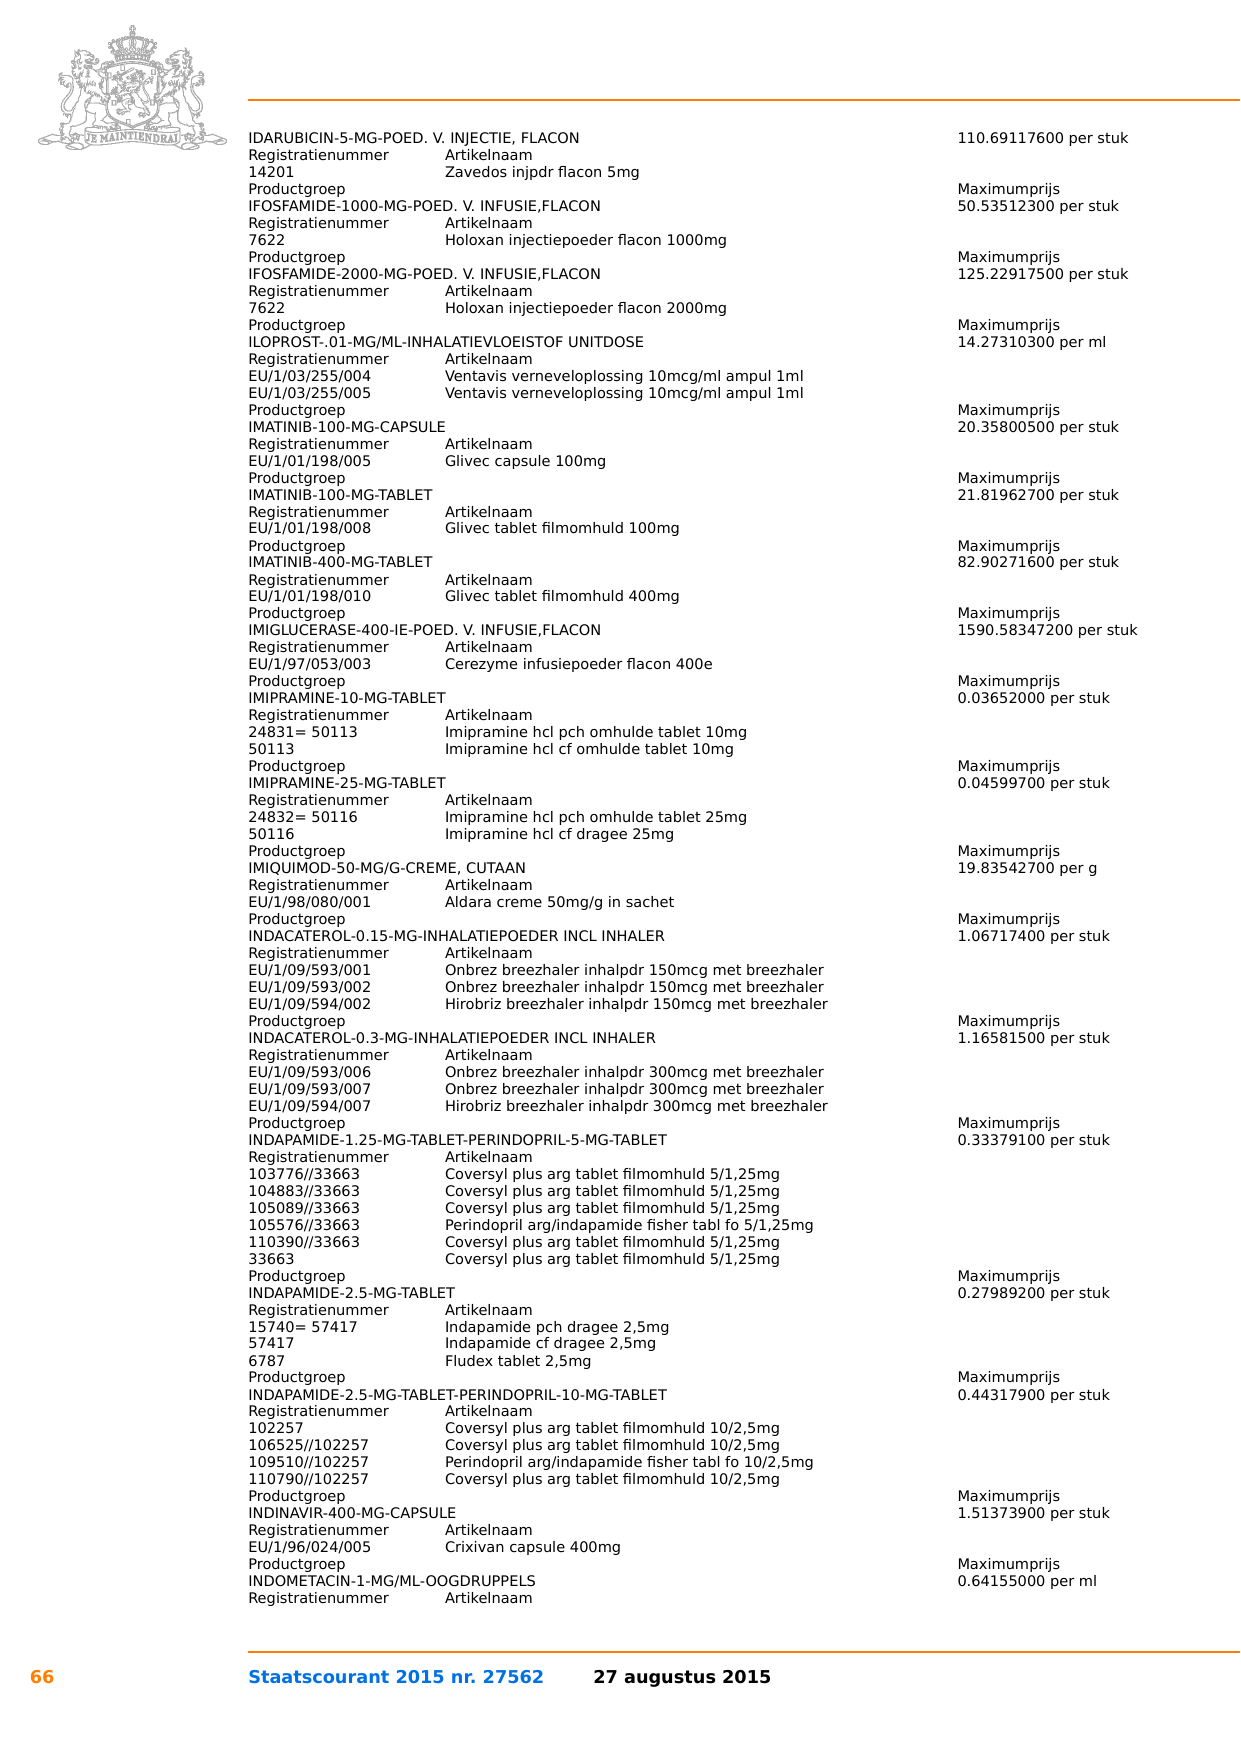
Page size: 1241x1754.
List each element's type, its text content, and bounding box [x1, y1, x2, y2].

table_cell [951, 724, 1163, 741]
table_cell Productgroep [248, 1556, 439, 1573]
table_cell Productgroep [248, 1115, 439, 1132]
table_cell Productgroep [248, 249, 439, 266]
table_cell [951, 1047, 1163, 1064]
table_cell Maximumprijs [951, 317, 1163, 334]
table_cell 57417 [248, 1335, 439, 1352]
table_cell Artikelnaam [439, 504, 951, 520]
table_cell [439, 605, 951, 622]
table_cell EU/1/09/594/002 [248, 996, 439, 1013]
table_cell 105576//33663 [248, 1217, 439, 1233]
table_cell Artikelnaam [439, 283, 951, 300]
table_cell 104883//33663 [248, 1183, 439, 1199]
table_cell EU/1/03/255/005 [248, 385, 439, 402]
table_cell Artikelnaam [439, 707, 951, 724]
table_cell EU/1/97/053/003 [248, 656, 439, 673]
table_cell Productgroep [248, 1013, 439, 1030]
table_cell Registratienummer [248, 1522, 439, 1539]
table_cell Registratienummer [248, 571, 439, 588]
table_cell Registratienummer [248, 283, 439, 300]
table_cell Maximumprijs [951, 911, 1163, 928]
picture [38, 25, 227, 150]
table_cell [951, 1251, 1163, 1267]
table_cell 7622 [248, 300, 439, 317]
table_cell [951, 962, 1163, 979]
table_cell [951, 368, 1163, 384]
table_cell IMATINIB-100-MG-CAPSULE [248, 419, 951, 436]
table_cell 110790//102257 [248, 1471, 439, 1488]
table_cell 110390//33663 [248, 1234, 439, 1251]
table_cell IMIPRAMINE-25-MG-TABLET [248, 775, 951, 792]
table_cell [439, 673, 951, 690]
table_cell Maximumprijs [951, 538, 1163, 554]
table_cell [951, 1301, 1163, 1318]
table_cell Onbrez breezhaler inhalpdr 150mcg met breezhaler [439, 979, 951, 996]
table_cell Maximumprijs [951, 1369, 1163, 1386]
table_cell 50116 [248, 826, 439, 843]
table_cell [439, 402, 951, 418]
table_cell INDACATEROL-0.15-MG-INHALATIEPOEDER INCL INHALER [248, 928, 951, 945]
table_cell Productgroep [248, 317, 439, 334]
table_cell [951, 1081, 1163, 1098]
table_cell 1.16581500 per stuk [951, 1030, 1163, 1047]
table_cell Productgroep [248, 402, 439, 418]
table_cell Maximumprijs [951, 605, 1163, 622]
table_cell IFOSFAMIDE-1000-MG-POED. V. INFUSIE,FLACON [248, 198, 951, 215]
table_cell Maximumprijs [951, 758, 1163, 775]
table_cell EU/1/09/593/002 [248, 979, 439, 996]
table_cell [951, 351, 1163, 368]
table_cell Registratienummer [248, 215, 439, 232]
table_cell [951, 1522, 1163, 1539]
table_cell Perindopril arg/indapamide fisher tabl fo 10/2,5mg [439, 1454, 951, 1471]
table_cell Registratienummer [248, 707, 439, 724]
table_cell Registratienummer [248, 147, 439, 164]
table_cell Coversyl plus arg tablet filmomhuld 10/2,5mg [439, 1471, 951, 1488]
table_cell [951, 504, 1163, 520]
table_cell [951, 826, 1163, 843]
table_cell IMIPRAMINE-10-MG-TABLET [248, 690, 951, 707]
table_cell Glivec tablet filmomhuld 400mg [439, 588, 951, 605]
table_cell INDINAVIR-400-MG-CAPSULE [248, 1505, 951, 1522]
table_cell 0.33379100 per stuk [951, 1132, 1163, 1149]
table_cell [439, 1268, 951, 1284]
table_cell [439, 843, 951, 860]
table_cell Coversyl plus arg tablet filmomhuld 5/1,25mg [439, 1234, 951, 1251]
table_cell [951, 1319, 1163, 1335]
table_cell Onbrez breezhaler inhalpdr 300mcg met breezhaler [439, 1081, 951, 1098]
table_cell [951, 1217, 1163, 1233]
table_cell Glivec tablet filmomhuld 100mg [439, 520, 951, 537]
table_cell Coversyl plus arg tablet filmomhuld 5/1,25mg [439, 1166, 951, 1183]
table_cell [951, 283, 1163, 300]
table_cell Onbrez breezhaler inhalpdr 150mcg met breezhaler [439, 962, 951, 979]
table_cell [951, 571, 1163, 588]
table_cell EU/1/09/594/007 [248, 1098, 439, 1115]
table_cell [951, 300, 1163, 317]
table_cell [951, 1098, 1163, 1115]
table_cell 15740= 57417 [248, 1319, 439, 1335]
table_cell Maximumprijs [951, 1013, 1163, 1030]
table_cell 21.81962700 per stuk [951, 486, 1163, 503]
table_cell Coversyl plus arg tablet filmomhuld 5/1,25mg [439, 1183, 951, 1199]
table_cell INDAPAMIDE-2.5-MG-TABLET [248, 1285, 951, 1301]
table_cell Artikelnaam [439, 147, 951, 164]
table_cell [951, 639, 1163, 656]
table_cell [951, 1471, 1163, 1488]
table_cell Artikelnaam [439, 1522, 951, 1539]
table_cell [951, 979, 1163, 996]
table_cell Productgroep [248, 470, 439, 486]
table_cell Coversyl plus arg tablet filmomhuld 5/1,25mg [439, 1251, 951, 1267]
table_cell Artikelnaam [439, 1301, 951, 1318]
table_cell 1.06717400 per stuk [951, 928, 1163, 945]
table_cell [951, 996, 1163, 1013]
table_cell ILOPROST-.01-MG/ML-INHALATIEVLOEISTOF UNITDOSE [248, 334, 951, 351]
table_cell 0.03652000 per stuk [951, 690, 1163, 707]
table_cell Registratienummer [248, 877, 439, 894]
table_cell Glivec capsule 100mg [439, 453, 951, 469]
table_cell Indapamide pch dragee 2,5mg [439, 1319, 951, 1335]
table_cell 0.64155000 per ml [951, 1573, 1163, 1590]
table_cell Coversyl plus arg tablet filmomhuld 10/2,5mg [439, 1420, 951, 1437]
table_cell Registratienummer [248, 351, 439, 368]
table_cell [951, 215, 1163, 232]
table_cell Hirobriz breezhaler inhalpdr 150mcg met breezhaler [439, 996, 951, 1013]
table_cell [439, 1556, 951, 1573]
table_cell Maximumprijs [951, 1488, 1163, 1505]
table_cell Maximumprijs [951, 402, 1163, 418]
table_cell Artikelnaam [439, 792, 951, 809]
table_cell IMATINIB-400-MG-TABLET [248, 554, 951, 571]
table_cell Imipramine hcl cf omhulde tablet 10mg [439, 741, 951, 758]
table_cell 50113 [248, 741, 439, 758]
table_cell Registratienummer [248, 1403, 439, 1420]
table_cell [951, 232, 1163, 249]
table_cell [951, 147, 1163, 164]
table_cell [951, 588, 1163, 605]
table_cell Artikelnaam [439, 1149, 951, 1166]
table_cell Maximumprijs [951, 673, 1163, 690]
table_cell Artikelnaam [439, 945, 951, 962]
table_cell Artikelnaam [439, 571, 951, 588]
table_cell [951, 1353, 1163, 1369]
table_cell Artikelnaam [439, 1403, 951, 1420]
table_cell 102257 [248, 1420, 439, 1437]
table_cell Productgroep [248, 538, 439, 554]
table_cell EU/1/98/080/001 [248, 894, 439, 911]
table_cell Productgroep [248, 673, 439, 690]
table_cell Zavedos injpdr flacon 5mg [439, 164, 951, 181]
table_cell 50.53512300 per stuk [951, 198, 1163, 215]
table_cell [439, 1115, 951, 1132]
table_cell [439, 1369, 951, 1386]
table_cell Productgroep [248, 1268, 439, 1284]
table_cell Artikelnaam [439, 436, 951, 452]
table_cell Onbrez breezhaler inhalpdr 300mcg met breezhaler [439, 1064, 951, 1081]
table_cell [951, 453, 1163, 469]
table_cell Registratienummer [248, 436, 439, 452]
table_cell EU/1/01/198/005 [248, 453, 439, 469]
table_cell IMIGLUCERASE-400-IE-POED. V. INFUSIE,FLACON [248, 622, 951, 639]
table_cell [439, 1488, 951, 1505]
table_cell [951, 1166, 1163, 1183]
table_cell 33663 [248, 1251, 439, 1267]
table_cell IFOSFAMIDE-2000-MG-POED. V. INFUSIE,FLACON [248, 266, 951, 283]
table_cell [951, 520, 1163, 537]
table_cell Maximumprijs [951, 1115, 1163, 1132]
table_cell [951, 1454, 1163, 1471]
table_cell Maximumprijs [951, 249, 1163, 266]
table_cell Artikelnaam [439, 1590, 951, 1607]
table_cell Maximumprijs [951, 1268, 1163, 1284]
table_cell [951, 877, 1163, 894]
table_cell INDAPAMIDE-2.5-MG-TABLET-PERINDOPRIL-10-MG-TABLET [248, 1386, 951, 1403]
table_cell Perindopril arg/indapamide fisher tabl fo 5/1,25mg [439, 1217, 951, 1233]
table_cell [951, 656, 1163, 673]
table_cell [951, 1403, 1163, 1420]
table_cell Artikelnaam [439, 351, 951, 368]
table_cell [951, 1149, 1163, 1166]
table_cell [439, 317, 951, 334]
table_cell Fludex tablet 2,5mg [439, 1353, 951, 1369]
table_cell Registratienummer [248, 1590, 439, 1607]
table_cell [439, 181, 951, 198]
table_cell [439, 538, 951, 554]
table_cell [951, 945, 1163, 962]
table_cell Artikelnaam [439, 639, 951, 656]
table_cell Artikelnaam [439, 877, 951, 894]
table_cell 1590.58347200 per stuk [951, 622, 1163, 639]
table_cell Imipramine hcl cf dragee 25mg [439, 826, 951, 843]
table_cell Artikelnaam [439, 1047, 951, 1064]
table_cell 103776//33663 [248, 1166, 439, 1183]
table_cell Indapamide cf dragee 2,5mg [439, 1335, 951, 1352]
table_cell [951, 1183, 1163, 1199]
table_cell 0.27989200 per stuk [951, 1285, 1163, 1301]
table_cell Registratienummer [248, 945, 439, 962]
table_cell IDARUBICIN-5-MG-POED. V. INJECTIE, FLACON [248, 130, 951, 147]
table_cell INDOMETACIN-1-MG/ML-OOGDRUPPELS [248, 1573, 951, 1590]
table_cell [951, 894, 1163, 911]
table_cell 24832= 50116 [248, 809, 439, 826]
table_cell Coversyl plus arg tablet filmomhuld 5/1,25mg [439, 1200, 951, 1217]
table_cell EU/1/01/198/008 [248, 520, 439, 537]
table_cell Productgroep [248, 843, 439, 860]
table_cell [439, 1013, 951, 1030]
table_cell IMATINIB-100-MG-TABLET [248, 486, 951, 503]
table_cell Imipramine hcl pch omhulde tablet 25mg [439, 809, 951, 826]
table_cell EU/1/03/255/004 [248, 368, 439, 384]
table_cell 1.51373900 per stuk [951, 1505, 1163, 1522]
table_cell Registratienummer [248, 1301, 439, 1318]
table_cell Productgroep [248, 911, 439, 928]
table_cell 6787 [248, 1353, 439, 1369]
table_cell 20.35800500 per stuk [951, 419, 1163, 436]
table_cell Registratienummer [248, 1047, 439, 1064]
table_cell [951, 1064, 1163, 1081]
table_cell [439, 758, 951, 775]
table_cell 125.22917500 per stuk [951, 266, 1163, 283]
table_cell Productgroep [248, 181, 439, 198]
table_cell 7622 [248, 232, 439, 249]
table_cell EU/1/96/024/005 [248, 1539, 439, 1556]
table_cell Productgroep [248, 605, 439, 622]
table_cell EU/1/01/198/010 [248, 588, 439, 605]
table_cell Cerezyme infusiepoeder flacon 400e [439, 656, 951, 673]
table_cell Ventavis verneveloplossing 10mcg/ml ampul 1ml [439, 385, 951, 402]
table_cell 109510//102257 [248, 1454, 439, 1471]
table_cell [951, 1335, 1163, 1352]
table_cell 0.44317900 per stuk [951, 1386, 1163, 1403]
table_cell IMIQUIMOD-50-MG/G-CREME, CUTAAN [248, 860, 951, 877]
table_cell Registratienummer [248, 792, 439, 809]
table_cell Coversyl plus arg tablet filmomhuld 10/2,5mg [439, 1437, 951, 1454]
table_cell Productgroep [248, 1369, 439, 1386]
table_cell 14.27310300 per ml [951, 334, 1163, 351]
table_cell Productgroep [248, 1488, 439, 1505]
table_cell Registratienummer [248, 504, 439, 520]
table_cell [951, 1539, 1163, 1556]
table_cell [951, 164, 1163, 181]
table_cell EU/1/09/593/006 [248, 1064, 439, 1081]
table_cell Crixivan capsule 400mg [439, 1539, 951, 1556]
table_cell [439, 470, 951, 486]
table_cell Registratienummer [248, 1149, 439, 1166]
table_cell 110.69117600 per stuk [951, 130, 1163, 147]
table_cell [951, 1200, 1163, 1217]
table_cell EU/1/09/593/007 [248, 1081, 439, 1098]
table_cell Aldara creme 50mg/g in sachet [439, 894, 951, 911]
table_cell INDAPAMIDE-1.25-MG-TABLET-PERINDOPRIL-5-MG-TABLET [248, 1132, 951, 1149]
table_cell INDACATEROL-0.3-MG-INHALATIEPOEDER INCL INHALER [248, 1030, 951, 1047]
table_cell Registratienummer [248, 639, 439, 656]
table_cell [951, 385, 1163, 402]
table_cell Maximumprijs [951, 181, 1163, 198]
table_cell Maximumprijs [951, 843, 1163, 860]
table_cell [951, 1437, 1163, 1454]
table_cell Maximumprijs [951, 470, 1163, 486]
table_cell Hirobriz breezhaler inhalpdr 300mcg met breezhaler [439, 1098, 951, 1115]
table_cell 24831= 50113 [248, 724, 439, 741]
table_cell Ventavis verneveloplossing 10mcg/ml ampul 1ml [439, 368, 951, 384]
table_cell 82.90271600 per stuk [951, 554, 1163, 571]
table_cell Productgroep [248, 758, 439, 775]
table_cell [951, 792, 1163, 809]
table_cell [439, 249, 951, 266]
table_cell Holoxan injectiepoeder flacon 2000mg [439, 300, 951, 317]
table_cell 0.04599700 per stuk [951, 775, 1163, 792]
table_cell 19.83542700 per g [951, 860, 1163, 877]
table_cell [951, 741, 1163, 758]
table_cell [951, 707, 1163, 724]
table_cell Holoxan injectiepoeder flacon 1000mg [439, 232, 951, 249]
table_cell [951, 809, 1163, 826]
table_cell EU/1/09/593/001 [248, 962, 439, 979]
table_cell 106525//102257 [248, 1437, 439, 1454]
table_cell 14201 [248, 164, 439, 181]
table_cell Imipramine hcl pch omhulde tablet 10mg [439, 724, 951, 741]
table_cell [951, 1234, 1163, 1251]
table_cell Maximumprijs [951, 1556, 1163, 1573]
table_cell [439, 911, 951, 928]
table_cell Artikelnaam [439, 215, 951, 232]
table_cell 105089//33663 [248, 1200, 439, 1217]
table_cell [951, 436, 1163, 452]
table_cell [951, 1420, 1163, 1437]
table_cell [951, 1590, 1163, 1607]
